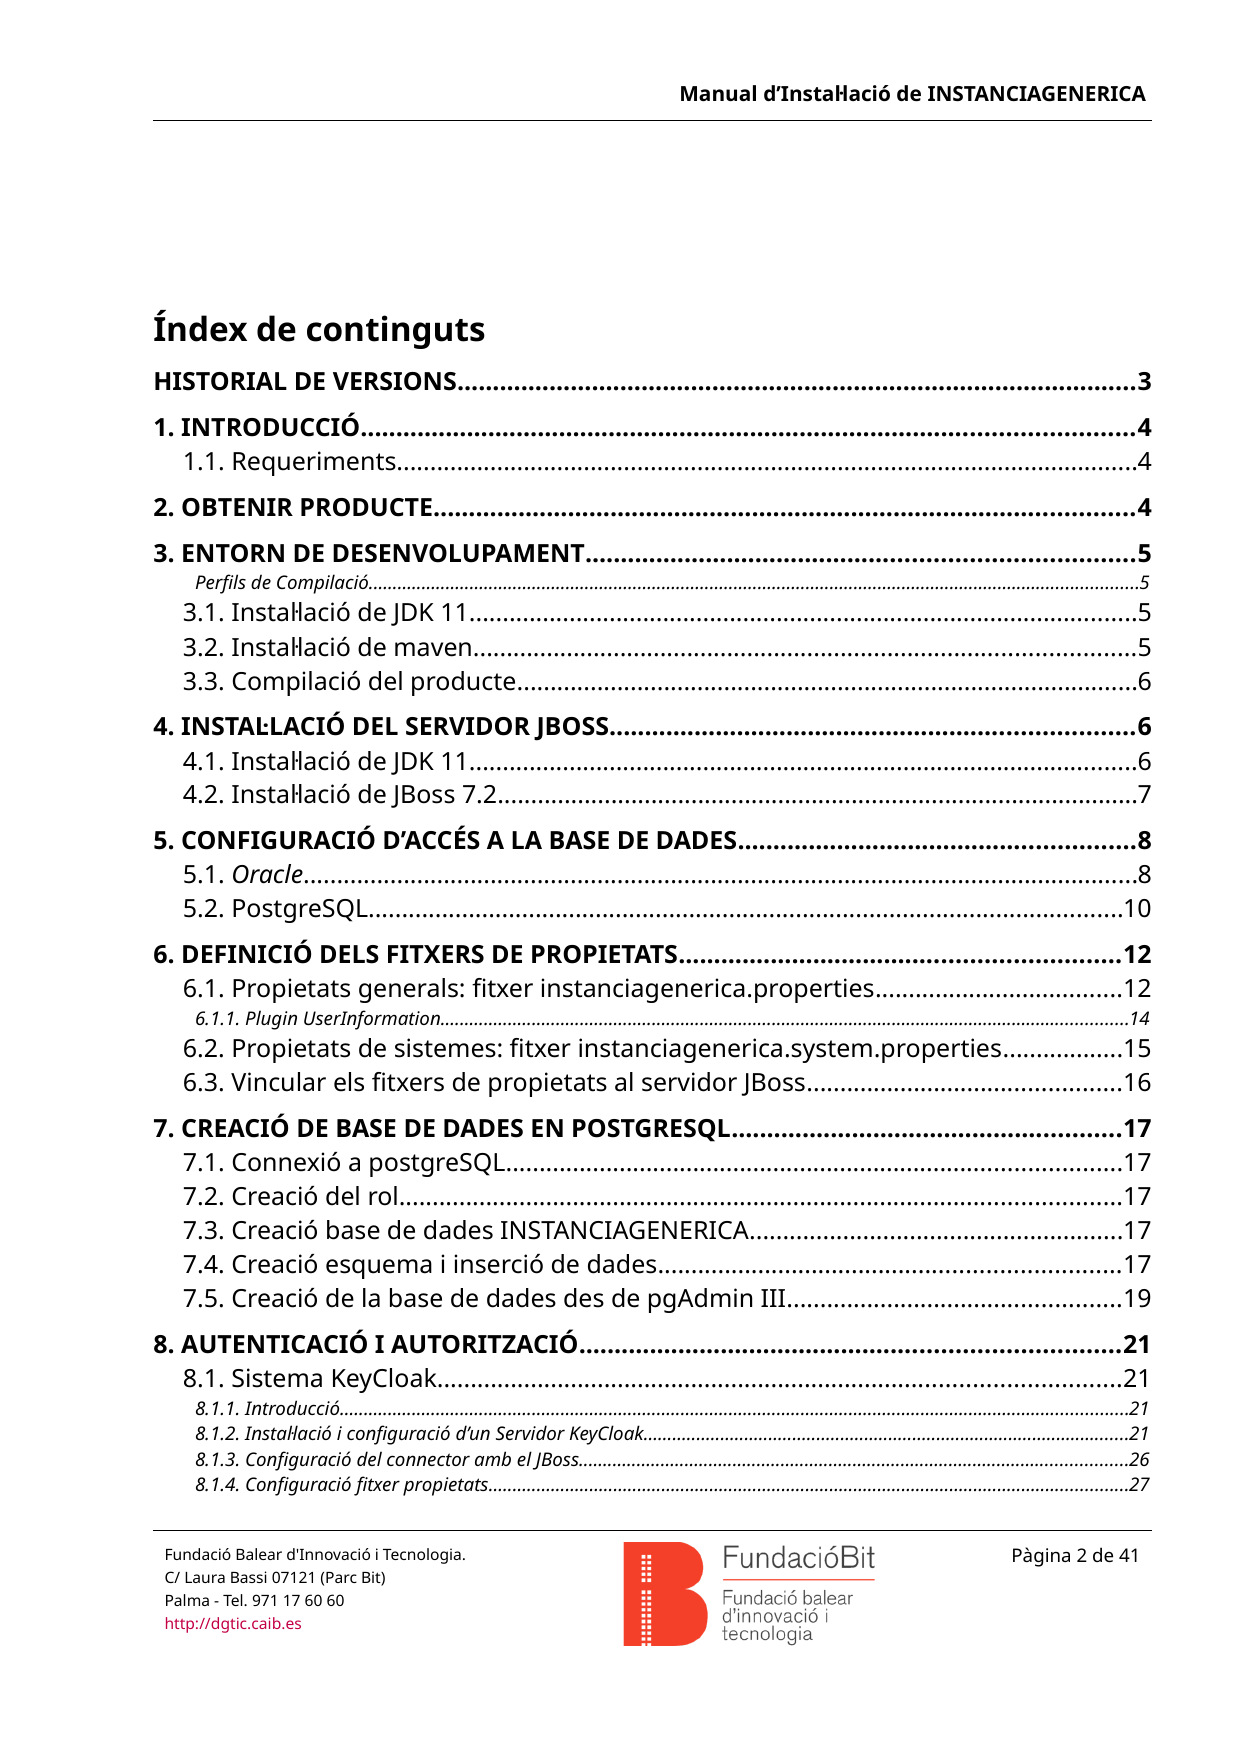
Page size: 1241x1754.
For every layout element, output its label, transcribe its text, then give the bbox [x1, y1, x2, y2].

text 7.4. Creació esquema i inserció de dades 17 [183, 1247, 1152, 1281]
text 8.1.2. Instal·lació i configuració d’un Servidor KeyCloak 21 [195, 1420, 1152, 1446]
subtitle Índex de continguts [153, 306, 1152, 352]
text 1.1. Requeriments 4 [183, 444, 1152, 478]
text 6.1.1. Plugin UserInformation 14 [195, 1005, 1152, 1031]
text 7.3. Creació base de dades INSTANCIAGENERICA 17 [183, 1213, 1152, 1247]
text 8.1.4. Configuració fitxer propietats 27 [195, 1471, 1152, 1497]
text 1. Introducció 4 [153, 410, 1152, 444]
text 3.2. Instal·lació de maven 5 [183, 629, 1152, 663]
text 8.1.3. Configuració del connector amb el JBoss 26 [195, 1446, 1152, 1471]
text 7.5. Creació de la base de dades des de pgAdmin III 19 [183, 1281, 1152, 1315]
text 5.2. PostgreSQL 10 [183, 891, 1152, 925]
text 4.2. Instal·lació de JBoss 7.2 7 [183, 777, 1152, 811]
text 2. Obtenir producte 4 [153, 490, 1152, 524]
text 5. Configuració d’accés a la Base de Dades 8 [153, 823, 1152, 857]
text 6.3. Vincular els fitxers de propietats al servidor JBoss 16 [183, 1065, 1152, 1099]
text 8. Autenticació i Autorització 21 [153, 1327, 1152, 1361]
text Historial de versions 3 [153, 364, 1152, 398]
text 4.1. Instal·lació de JDK 11 6 [183, 743, 1152, 777]
text 3.1. Instal·lació de JDK 11 5 [183, 595, 1152, 629]
text 3.3. Compilació del producte 6 [183, 663, 1152, 697]
text 4. Instal·lació del Servidor JBOSS 6 [153, 709, 1152, 743]
text 8.1. Sistema KeyCloak 21 [183, 1361, 1152, 1395]
text 6.2. Propietats de sistemes: fitxer instanciagenerica.system.properties 15 [183, 1031, 1152, 1065]
picture [623, 1542, 875, 1646]
text 5.1. Oracle 8 [183, 857, 1152, 891]
text 7. Creació de Base de dades en PostgreSQL 17 [153, 1111, 1152, 1144]
text 6. Definició dels fitxers de propietats 12 [153, 937, 1152, 971]
text Perfils de Compilació 5 [195, 569, 1152, 595]
text 8.1.1. Introducció 21 [195, 1395, 1152, 1420]
text 7.1. Connexió a postgreSQL 17 [183, 1144, 1152, 1179]
text 7.2. Creació del rol 17 [183, 1179, 1152, 1213]
text 3. Entorn de desenvolupament 5 [153, 536, 1152, 569]
text 6.1. Propietats generals: fitxer instanciagenerica.properties 12 [183, 971, 1152, 1005]
